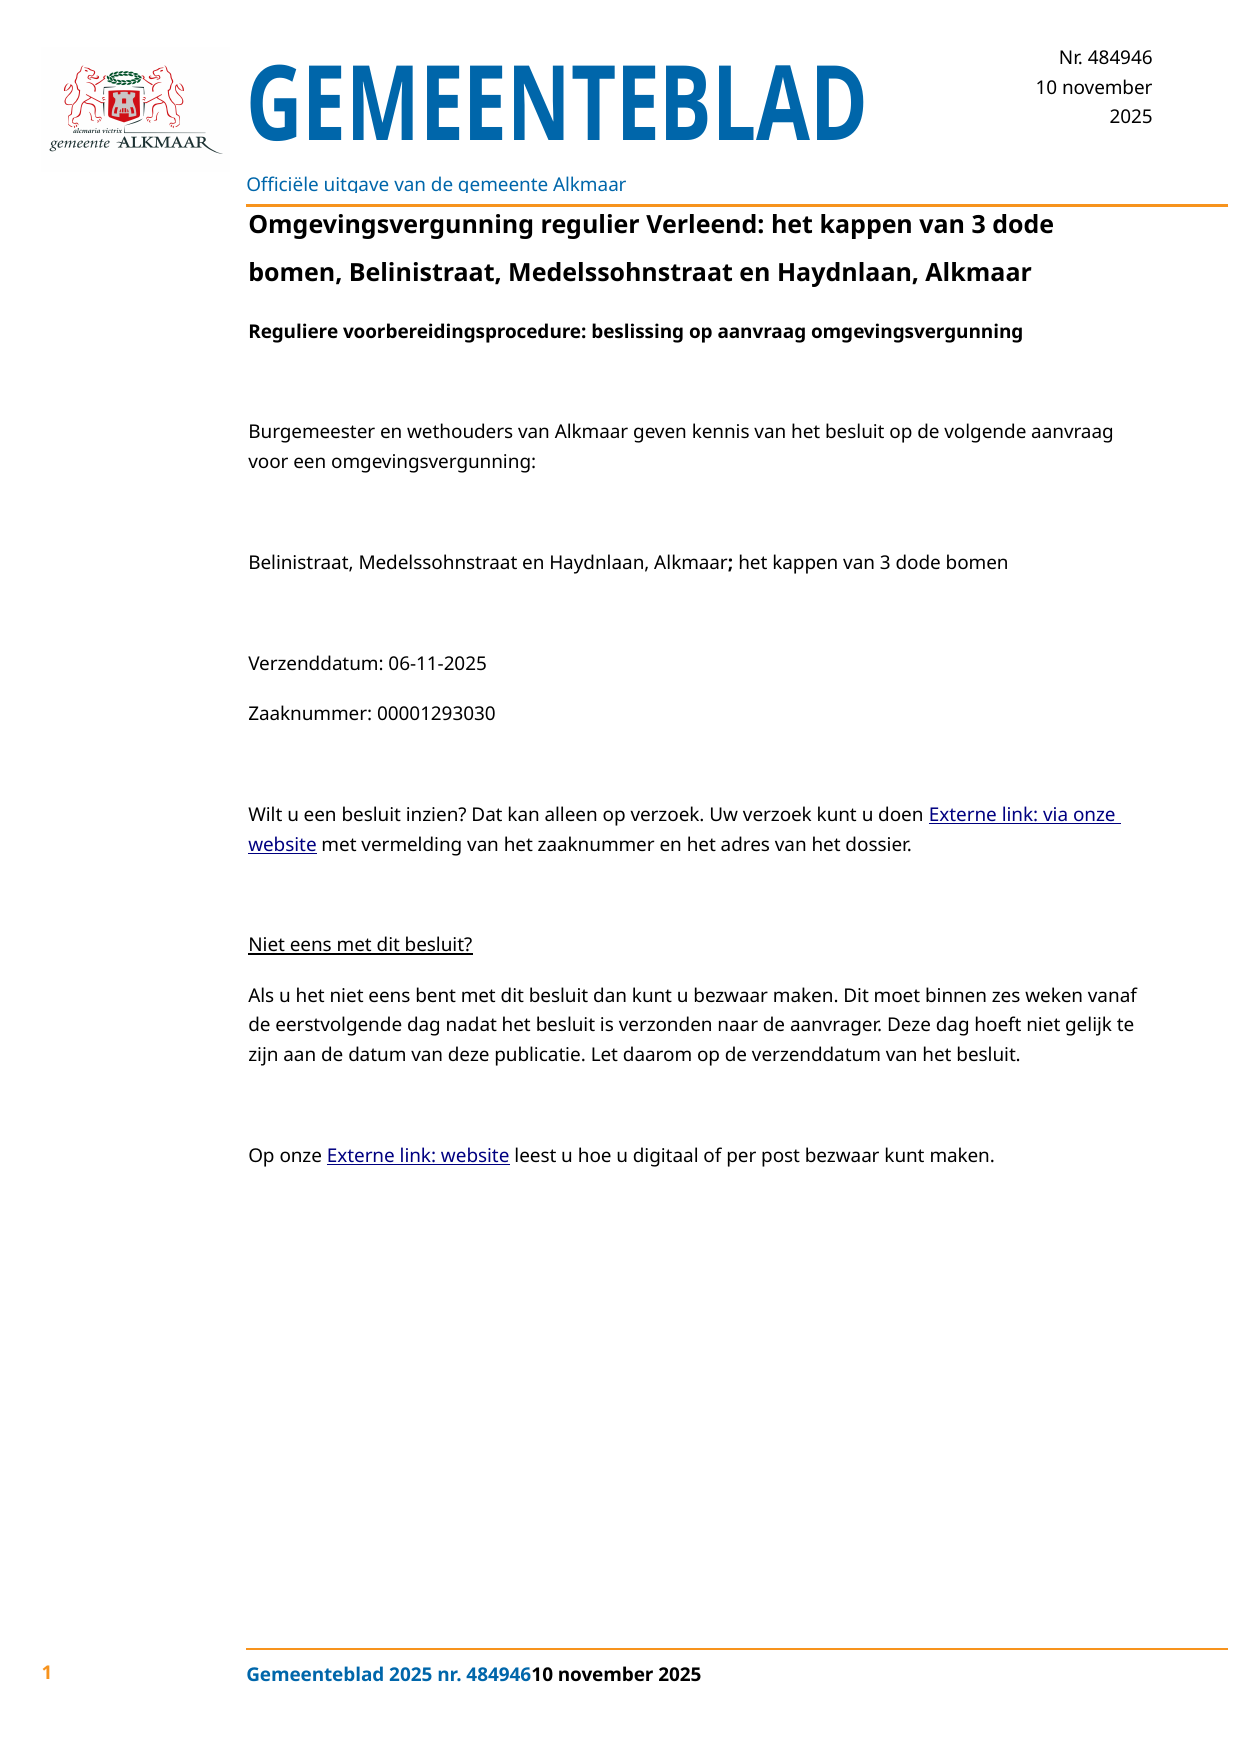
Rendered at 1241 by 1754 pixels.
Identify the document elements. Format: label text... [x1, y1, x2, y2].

text Omgevingsvergunning regulier Verleend: het kappen van 3 dode bomen, Belinistraat, Medelssohnstraat en Haydnlaan, Alkmaar [248, 207, 1152, 288]
text Burgemeester en wethouders van Alkmaar geven kennis van het besluit op de volgende aanvraag voor een omgevingsvergunning: [248, 419, 1152, 474]
text Belinistraat, Medelssohnstraat en Haydnlaan, Alkmaar; het kappen van 3 dode bomen [248, 549, 1152, 575]
text Reguliere voorbereidingsprocedure: beslissing op aanvraag omgevingsvergunning [248, 318, 1152, 344]
text Niet eens met dit besluit? [248, 932, 1152, 957]
text Als u het niet eens bent met dit besluit dan kunt u bezwaar maken. Dit moet binnen zes weken vanaf de eerstvolgende dag nadat het besluit is verzonden naar de aanvrager. Deze dag hoeft niet gelijk te zijn aan de datum van deze publicatie. Let daarom op de verzenddatum van het besluit. [248, 982, 1152, 1067]
text Wilt u een besluit inzien? Dat kan alleen op verzoek. Uw verzoek kunt u doen Externe link: via onze website met vermelding van het zaaknummer en het adres van het dossier. [248, 801, 1152, 857]
text Verzenddatum: 06-11-2025 [248, 650, 1152, 676]
text Zaaknummer: 00001293030 [248, 700, 1152, 726]
picture [41, 47, 231, 172]
text Op onze Externe link: website leest u hoe u digitaal of per post bezwaar kunt maken. [248, 1142, 1152, 1168]
